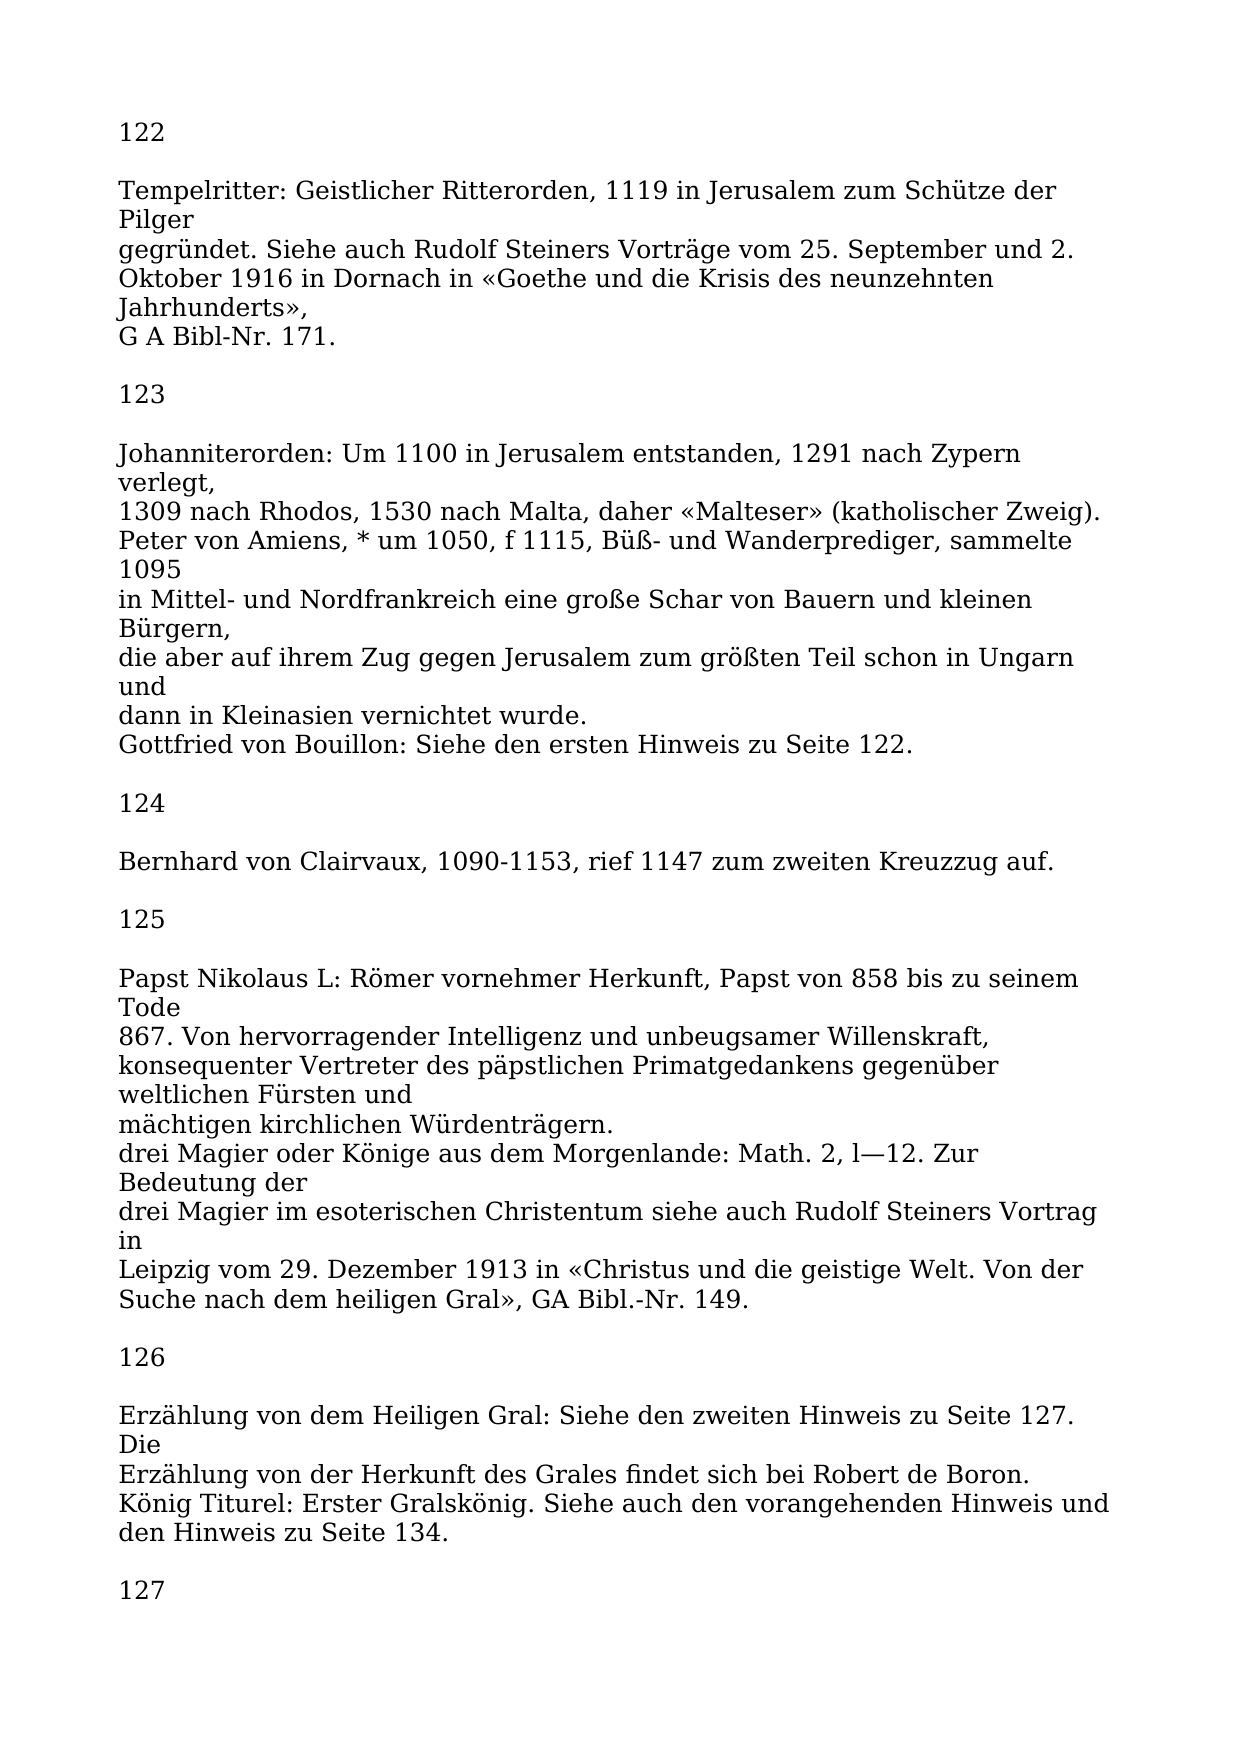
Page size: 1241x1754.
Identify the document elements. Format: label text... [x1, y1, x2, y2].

text Johanniterorden: Um 1100 in Jerusalem entstanden, 1291 nach Zypern verlegt, [118, 439, 1122, 497]
text König Titurel: Erster Gralskönig. Siehe auch den vorangehenden Hinweis und [118, 1489, 1122, 1518]
text Peter von Amiens, * um 1050, f 1115, Büß- und Wanderprediger, sammelte 1095 [118, 526, 1122, 585]
text 126 [118, 1343, 1122, 1372]
text 127 [118, 1576, 1122, 1606]
text in Mittel- und Nordfrankreich eine große Schar von Bauern und kleinen Bürgern, [118, 585, 1122, 643]
text 125 [118, 906, 1122, 935]
text dann in Kleinasien vernichtet wurde. [118, 701, 1122, 731]
text G A Bibl-Nr. 171. [118, 322, 1122, 351]
text Bernhard von Clairvaux, 1090-1153, rief 1147 zum zweiten Kreuzzug auf. [118, 847, 1122, 876]
text 867. Von hervorragender Intelligenz und unbeugsamer Willenskraft, konsequenter Vertreter des päpstlichen Primatgedankens gegenüber weltlichen Fürsten und [118, 1022, 1122, 1110]
text den Hinweis zu Seite 134. [118, 1518, 1122, 1547]
text Papst Nikolaus L: Römer vornehmer Herkunft, Papst von 858 bis zu seinem Tode [118, 964, 1122, 1022]
text Leipzig vom 29. Dezember 1913 in «Christus und die geistige Welt. Von der Suche nach dem heiligen Gral», GA Bibl.-Nr. 149. [118, 1256, 1122, 1314]
text Erzählung von der Herkunft des Grales findet sich bei Robert de Boron. [118, 1460, 1122, 1489]
text 124 [118, 789, 1122, 818]
text die aber auf ihrem Zug gegen Jerusalem zum größten Teil schon in Ungarn und [118, 643, 1122, 701]
text drei Magier im esoterischen Christentum siehe auch Rudolf Steiners Vortrag in [118, 1197, 1122, 1256]
text Gottfried von Bouillon: Siehe den ersten Hinweis zu Seite 122. [118, 731, 1122, 760]
text mächtigen kirchlichen Würdenträgern. [118, 1110, 1122, 1139]
text 1309 nach Rhodos, 1530 nach Malta, daher «Malteser» (katholischer Zweig). [118, 497, 1122, 526]
text Erzählung von dem Heiligen Gral: Siehe den zweiten Hinweis zu Seite 127. Die [118, 1401, 1122, 1460]
text gegründet. Siehe auch Rudolf Steiners Vorträge vom 25. September und 2. Oktober 1916 in Dornach in «Goethe und die Krisis des neunzehnten Jahrhunderts», [118, 235, 1122, 322]
text drei Magier oder Könige aus dem Morgenlande: Math. 2, l—12. Zur Bedeutung der [118, 1139, 1122, 1197]
text 123 [118, 381, 1122, 410]
text 122 [118, 118, 1122, 147]
text Tempelritter: Geistlicher Ritterorden, 1119 in Jerusalem zum Schütze der Pilger [118, 176, 1122, 235]
